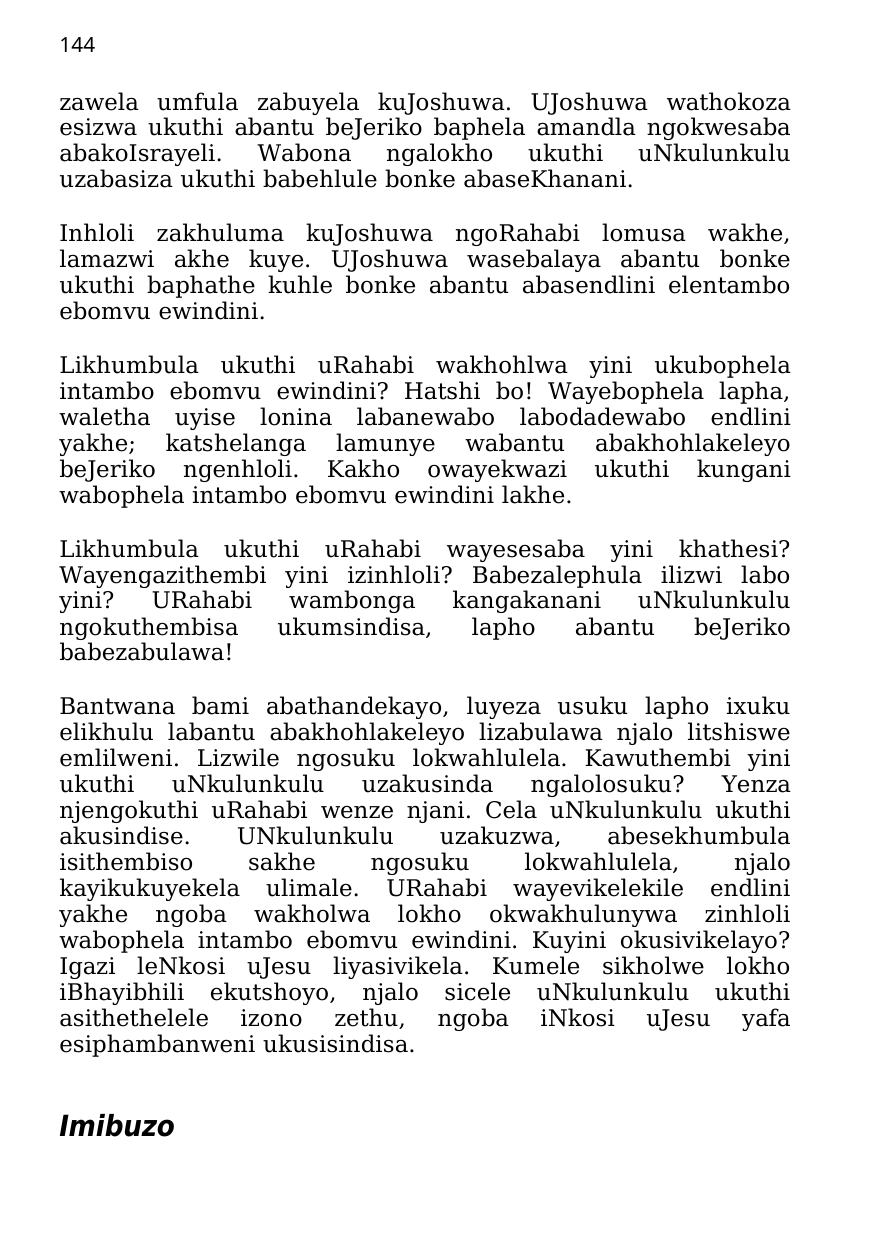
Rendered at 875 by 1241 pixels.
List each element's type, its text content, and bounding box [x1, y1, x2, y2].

text zawela umfula zabuyela kuJoshuwa. UJoshuwa wathokoza esizwa ukuthi abantu beJeriko baphela amandla ngokwesaba abakoIsrayeli. Wabona ngalokho ukuthi uNkulunkulu uzabasiza ukuthi babehlule bonke abaseKhanani. [59, 88, 791, 193]
text Bantwana bami abathandekayo, luyeza usuku lapho ixuku elikhulu labantu abakhohlakeleyo lizabulawa njalo litshiswe emlilweni. Lizwile ngosuku lokwahlulela. Kawuthembi yini ukuthi uNkulunkulu uzakusinda ngalolosuku? Yenza njengokuthi uRahabi wenze njani. Cela uNkulunkulu ukuthi akusindise. UNkulunkulu uzakuzwa, abesekhumbula isithembiso sakhe ngosuku lokwahlulela, njalo kayikukuyekela ulimale. URahabi wayevikelekile endlini yakhe ngoba wakholwa lokho okwakhulunywa zinhloli wabophela intambo ebomvu ewindini. Kuyini okusivikelayo? Igazi leNkosi uJesu liyasivikela. Kumele sikholwe lokho iBhayibhili ekutshoyo, njalo sicele uNkulunkulu ukuthi asithethelele izono zethu, ngoba iNkosi uJesu yafa esiphambanweni ukusisindisa. [59, 693, 791, 1057]
text Likhumbula ukuthi uRahabi wakhohlwa yini ukubophela intambo ebomvu ewindini? Hatshi bo! Wayebophela lapha, waletha uyise lonina labanewabo labodadewabo endlini yakhe; katshelanga lamunye wabantu abakhohlakeleyo beJeriko ngenhloli. Kakho owayekwazi ukuthi kungani wabophela intambo ebomvu ewindini lakhe. [59, 352, 791, 509]
text Inhloli zakhuluma kuJoshuwa ngoRahabi lomusa wakhe, lamazwi akhe kuye. UJoshuwa wasebalaya abantu bonke ukuthi baphathe kuhle bonke abantu abasendlini elentambo ebomvu ewindini. [59, 220, 791, 325]
subtitle Imibuzo [59, 1109, 791, 1143]
text Likhumbula ukuthi uRahabi wayesesaba yini khathesi? Wayengazithembi yini izinhloli? Babezalephula ilizwi labo yini? URahabi wambonga kangakanani uNkulunkulu ngokuthembisa ukumsindisa, lapho abantu beJeriko babezabulawa! [59, 536, 791, 666]
